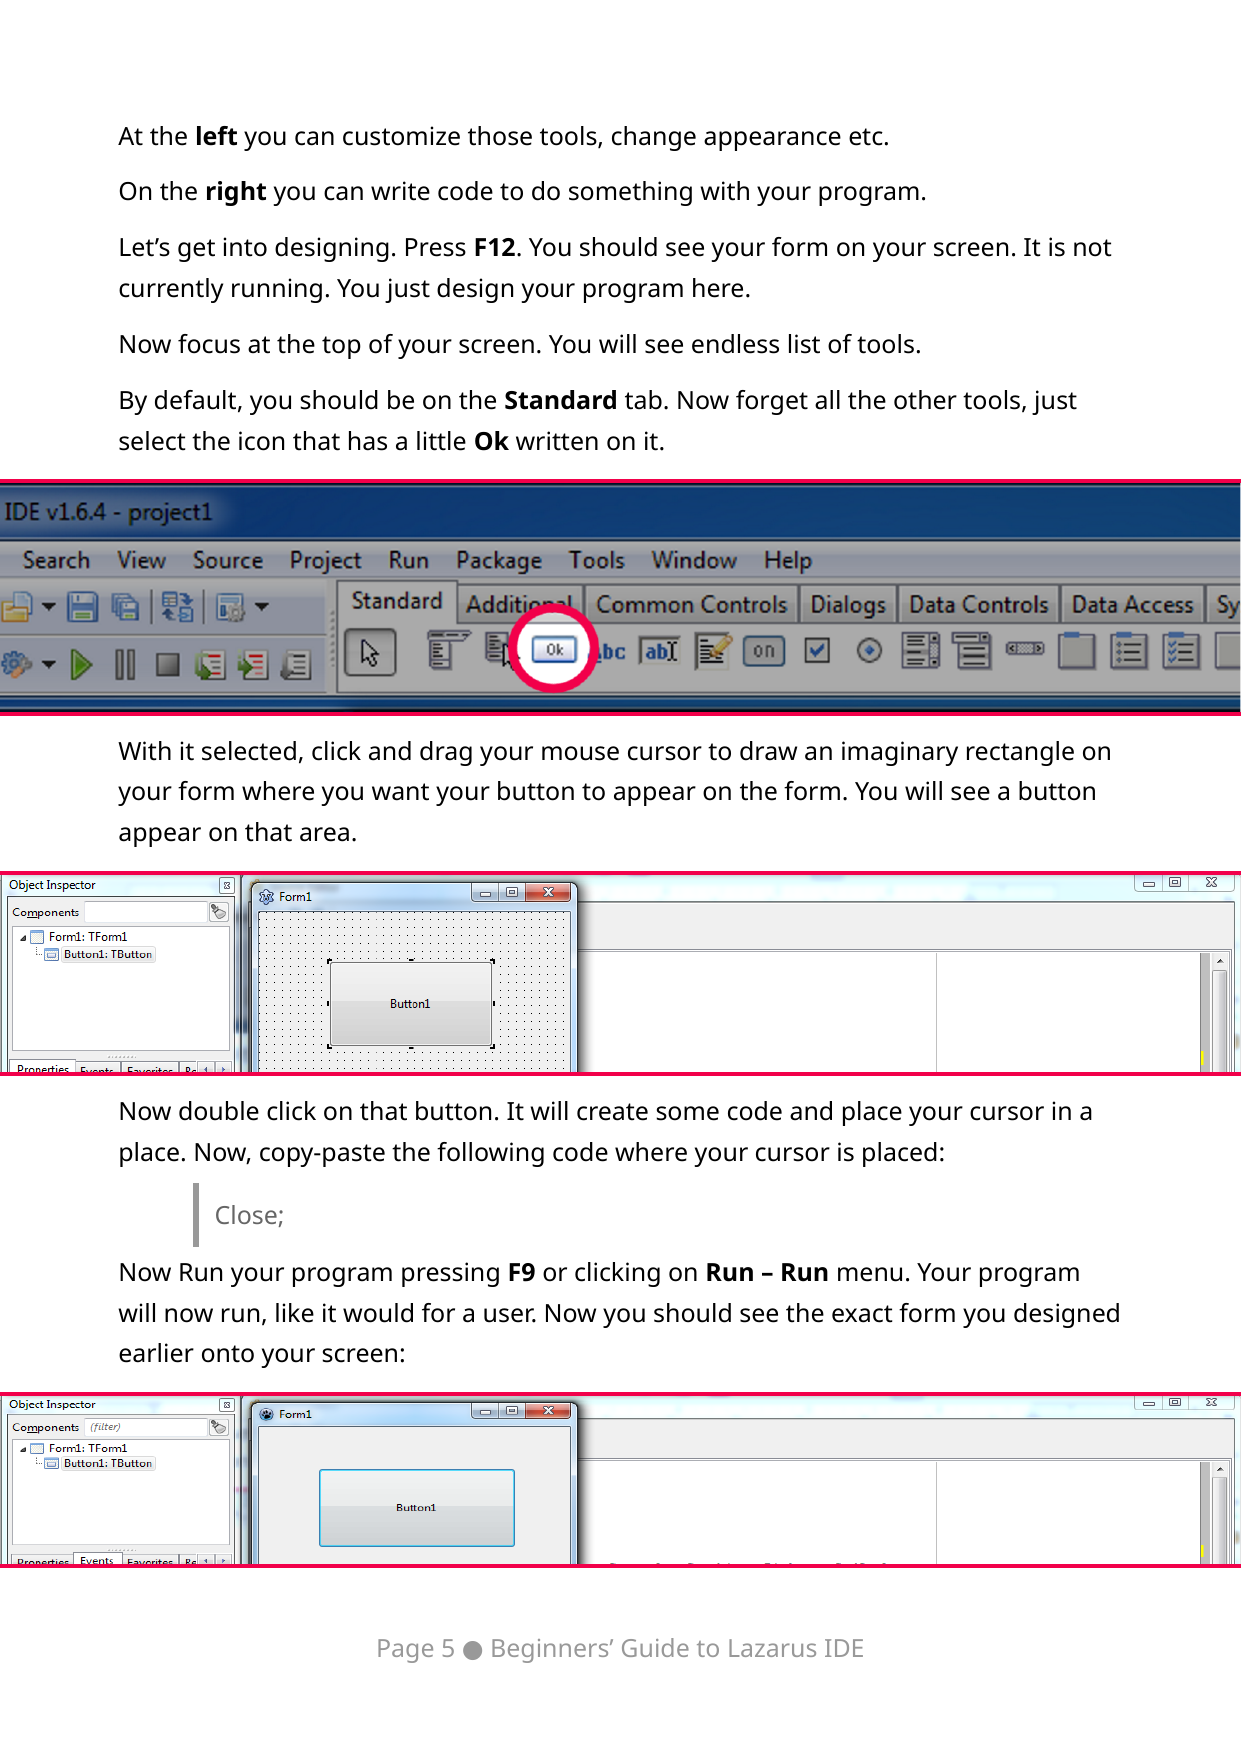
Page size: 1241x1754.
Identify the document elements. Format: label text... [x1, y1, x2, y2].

text Now focus at the top of your screen. You will see endless list of tools. [118, 326, 1122, 361]
text Close; [199, 1183, 1047, 1247]
text At the left you can customize those tools, change appearance etc. [118, 118, 1122, 152]
text On the right you can write code to do something with your program. [118, 174, 1122, 208]
text Now Run your program pressing F9 or clicking on Run – Run menu. Your program will now run, like it would for a user. Now you should see the exact form you designed earlier onto your screen: [118, 1254, 1122, 1370]
text By default, you should be on the Standard tab. Now forget all the other tools, just select the icon that has a little Ok written on it. [118, 382, 1122, 457]
picture [0, 875, 1241, 1072]
text Now double click on that button. It will create some code and place your cursor in a place. Now, copy-paste the following code where your cursor is placed: [118, 1076, 1122, 1168]
text With it selected, click and drag your mouse cursor to draw an imaginary rectangle on your form where you want your button to appear on the form. You will see a button appear on that area. [118, 716, 1122, 849]
picture [0, 1396, 1241, 1564]
text Let’s get into designing. Press F12. You should see your form on your screen. It is not currently running. You just design your program here. [118, 230, 1122, 305]
picture [0, 483, 1241, 712]
